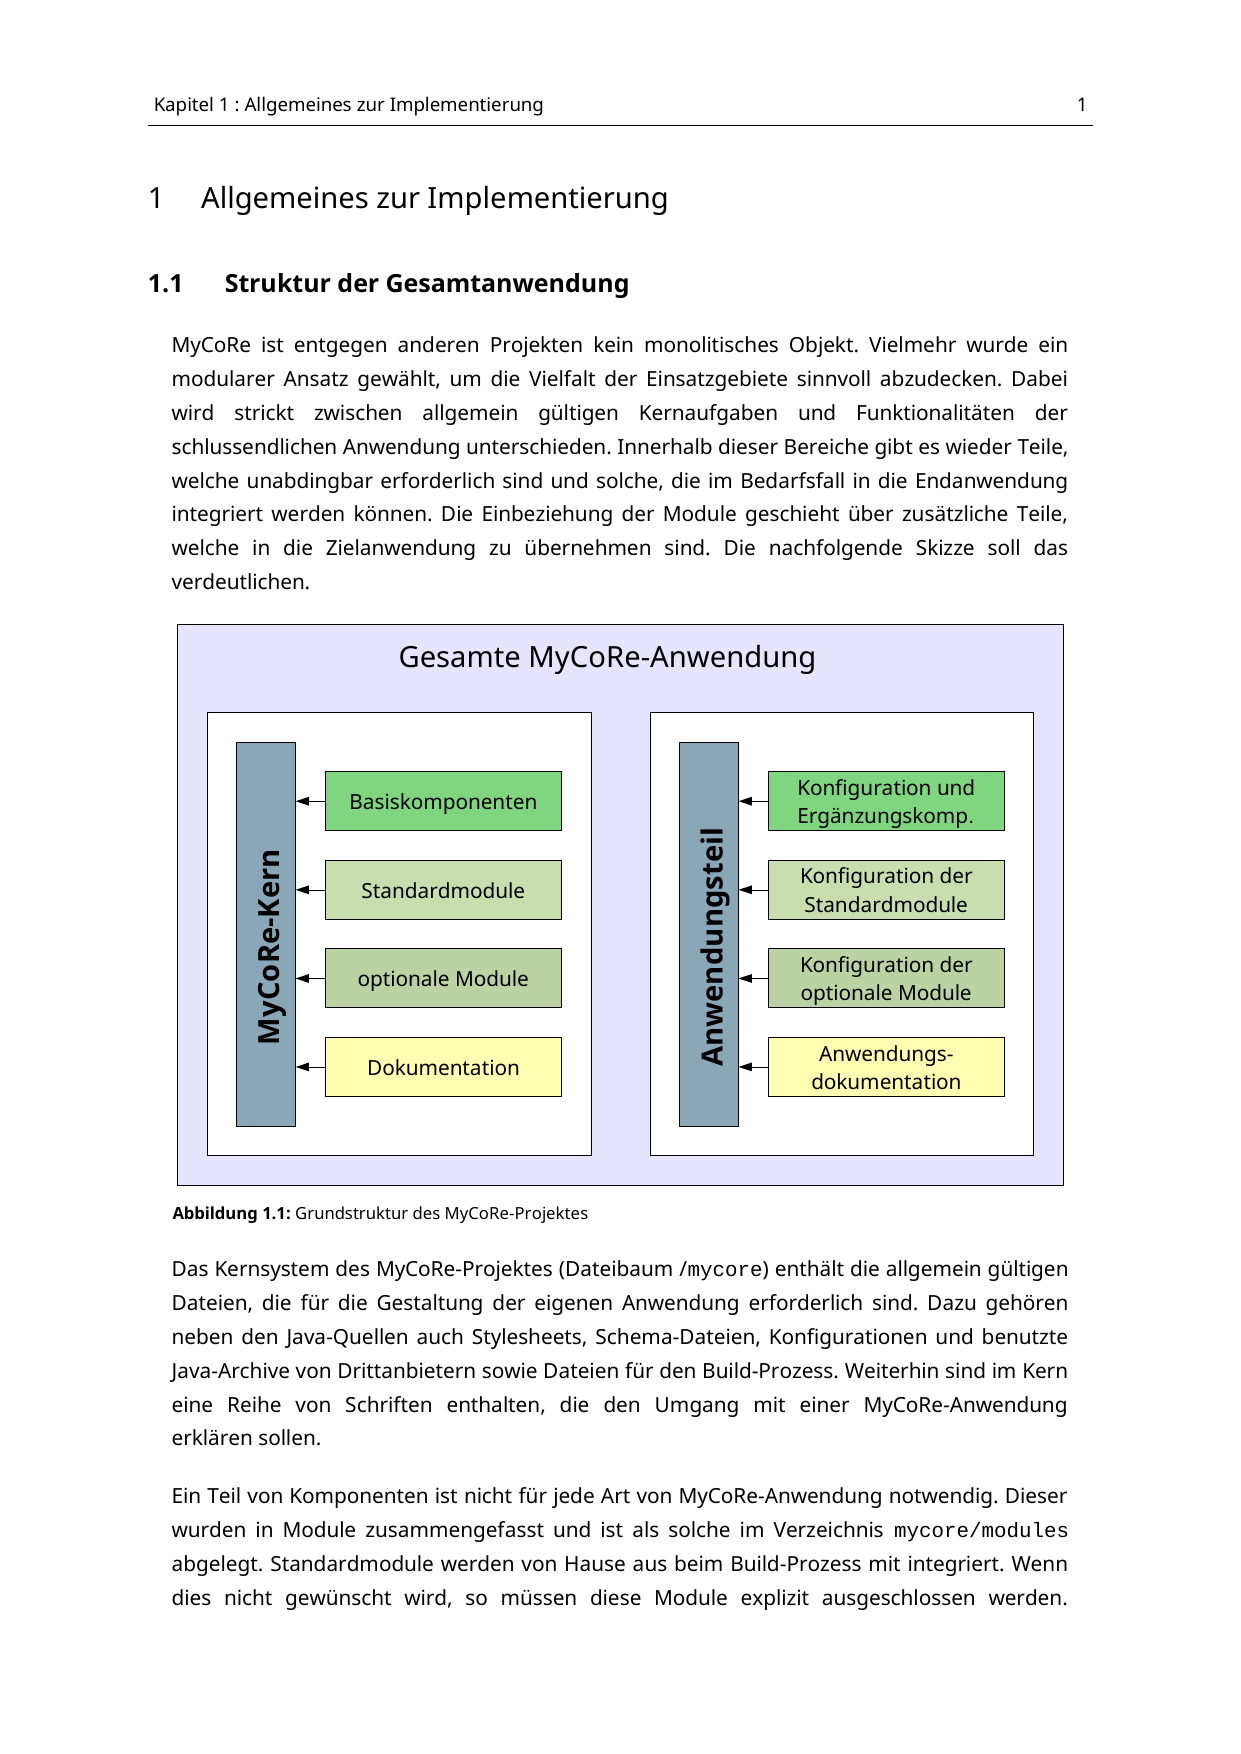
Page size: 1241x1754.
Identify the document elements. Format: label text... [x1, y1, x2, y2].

text Ein Teil von Komponenten ist nicht für jede Art von MyCoRe-Anwendung notwendig. Dieser wurden in Module zusammengefasst und ist als solche im Verzeichnis mycore/modules abgelegt. Standardmodule werden von Hause aus beim Build-Prozess mit integriert. Wenn dies nicht gewünscht wird, so müssen diese Module explizit ausgeschlossen werden. [171, 1481, 1069, 1611]
list [178, 625, 1063, 653]
text Abbildung 1.1: Grundstruktur des MyCoRe-Projektes [172, 653, 1069, 1225]
text MyCoRe ist entgegen anderen Projekten kein monolitisches Objekt. Vielmehr wurde ein modularer Ansatz gewählt, um die Vielfalt der Einsatzgebiete sinnvoll abzudecken. Dabei wird strickt zwischen allgemein gültigen Kernaufgaben und Funktionalitäten der schlussendlichen Anwendung unterschieden. Innerhalb dieser Bereiche gibt es wieder Teile, welche unabdingbar erforderlich sind und solche, die im Bedarfsfall in die Endanwendung integriert werden können. Die Einbeziehung der Module geschieht über zusätzliche Teile, welche in die Zielanwendung zu übernehmen sind. Die nachfolgende Skizze soll das verdeutlichen. [171, 330, 1069, 596]
text Das Kernsystem des MyCoRe-Projektes (Dateibaum /mycore) enthält die allgemein gültigen Dateien, die für die Gestaltung der eigenen Anwendung erforderlich sind. Dazu gehören neben den Java-Quellen auch Stylesheets, Schema-Dateien, Konfigurationen und benutzte Java-Archive von Drittanbietern sowie Dateien für den Build-Prozess. Weiterhin sind im Kern eine Reihe von Schriften enthalten, die den Umgang mit einer MyCoRe-Anwendung erklären sollen. [149, 624, 1092, 1452]
subtitle Allgemeines zur Implementierung [148, 177, 1092, 217]
list child – Link zu einem Kindobjekt [178, 653, 1063, 1185]
subtitle Struktur der Gesamtanwendung [148, 266, 1092, 300]
